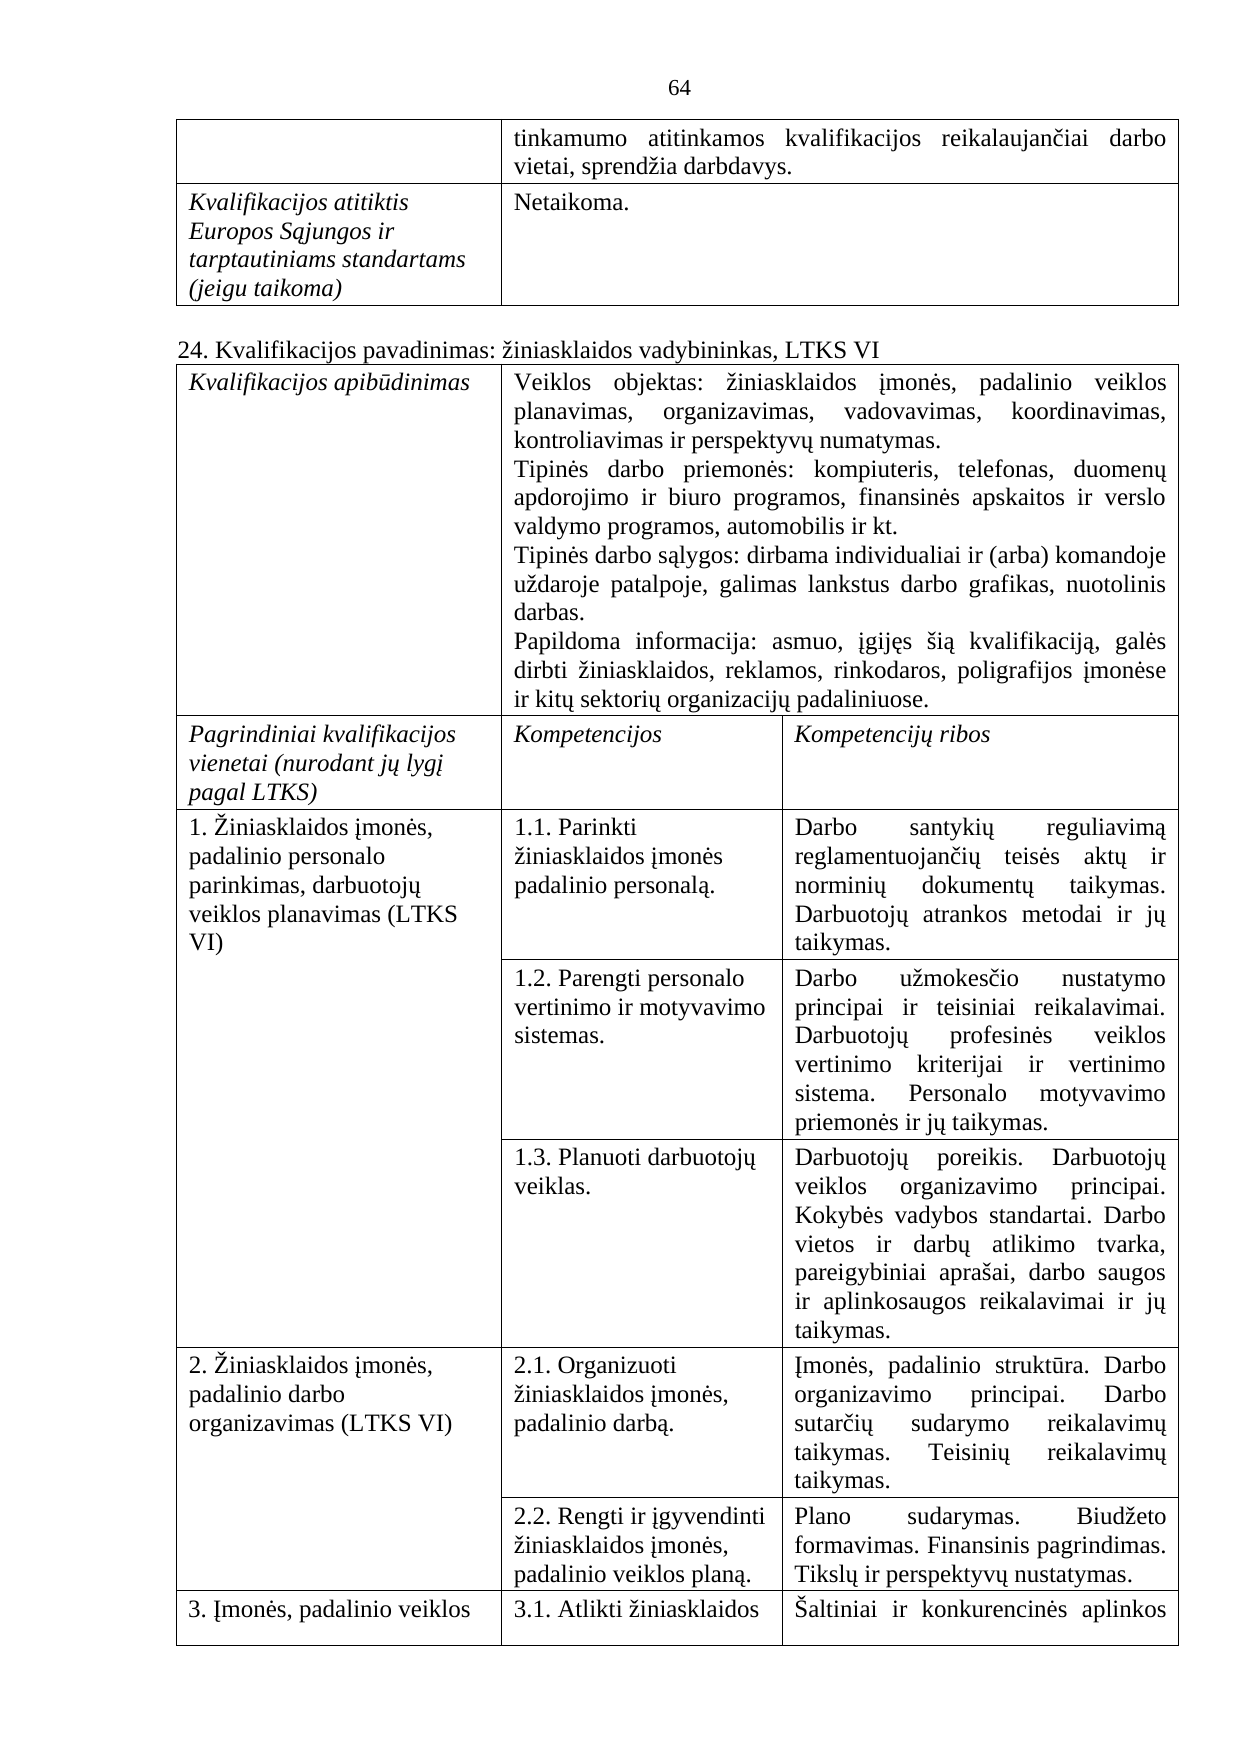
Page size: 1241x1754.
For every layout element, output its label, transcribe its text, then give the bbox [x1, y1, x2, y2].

table_cell 1.1. Parinkti žiniasklaidos įmonės padalinio personalą. [502, 810, 782, 959]
table_cell 1. Žiniasklaidos įmonės, padalinio personalo parinkimas, darbuotojų veiklos planavimas (LTKS VI) [177, 810, 501, 1347]
table_cell 2.1. Organizuoti žiniasklaidos įmonės, padalinio darbą. [502, 1348, 782, 1497]
table_cell Darbo santykių reguliavimą reglamentuojančių teisės aktų ir norminių dokumentų taikymas. Darbuotojų atrankos metodai ir jų taikymas. [783, 810, 1178, 959]
table_cell 2. Žiniasklaidos įmonės, padalinio darbo organizavimas (LTKS VI) [177, 1348, 501, 1590]
table_cell Pagrindiniai kvalifikacijos vienetai (nurodant jų lygį pagal LTKS) [177, 716, 501, 808]
table_cell Kompetencijos [502, 716, 782, 808]
table_cell 3. Įmonės, padalinio veiklos [177, 1591, 501, 1644]
table_cell Netaikoma. [502, 184, 1178, 305]
table_cell Darbo užmokesčio nustatymo principai ir teisiniai reikalavimai. Darbuotojų profesinės veiklos vertinimo kriterijai ir vertinimo sistema. Personalo motyvavimo priemonės ir jų taikymas. [783, 960, 1178, 1138]
table_cell Darbuotojų poreikis. Darbuotojų veiklos organizavimo principai. Kokybės vadybos standartai. Darbo vietos ir darbų atlikimo tvarka, pareigybiniai aprašai, darbo saugos ir aplinkosaugos reikalavimai ir jų taikymas. [783, 1140, 1178, 1347]
table_cell 2.2. Rengti ir įgyvendinti žiniasklaidos įmonės, padalinio veiklos planą. [502, 1498, 782, 1590]
table_cell tinkamumo atitinkamos kvalifikacijos reikalaujančiai darbo vietai, sprendžia darbdavys. [502, 120, 1178, 183]
table_cell Kompetencijų ribos [783, 716, 1178, 808]
table_cell Plano sudarymas. Biudžeto formavimas. Finansinis pagrindimas. Tikslų ir perspektyvų nustatymas. [783, 1498, 1178, 1590]
text 24. Kvalifikacijos pavadinimas: žiniasklaidos vadybininkas, LTKS VI [177, 335, 1181, 363]
table_header Kvalifikacijos apibūdinimas [177, 365, 501, 715]
table_cell [177, 120, 501, 183]
table_cell Šaltiniai ir konkurencinės aplinkos [783, 1591, 1178, 1644]
table_cell 3.1. Atlikti žiniasklaidos [502, 1591, 782, 1644]
table_cell 1.2. Parengti personalo vertinimo ir motyvavimo sistemas. [502, 960, 782, 1138]
table_cell Įmonės, padalinio struktūra. Darbo organizavimo principai. Darbo sutarčių sudarymo reikalavimų taikymas. Teisinių reikalavimų taikymas. [783, 1348, 1178, 1497]
table_cell 1.3. Planuoti darbuotojų veiklas. [502, 1140, 782, 1347]
table_cell Kvalifikacijos atitiktis Europos Sąjungos ir tarptautiniams standartams (jeigu taikoma) [177, 184, 501, 305]
table_header Veiklos objektas: žiniasklaidos įmonės, padalinio veiklos planavimas, organizavimas, vadovavimas, koordinavimas, kontroliavimas ir perspektyvų numatymas. Tipinės darbo priemonės: kompiuteris, telefonas, duomenų apdorojimo ir biuro programos, finansinės apskaitos ir verslo valdymo programos, automobilis ir kt. Tipinės darbo sąlygos: dirbama individualiai ir (arba) komandoje uždaroje patalpoje, galimas lankstus darbo grafikas, nuotolinis darbas. Papildoma informacija: asmuo, įgijęs šią kvalifikaciją, galės dirbti žiniasklaidos, reklamos, rinkodaros, poligrafijos įmonėse ir kitų sektorių organizacijų padaliniuose. [502, 365, 1178, 715]
